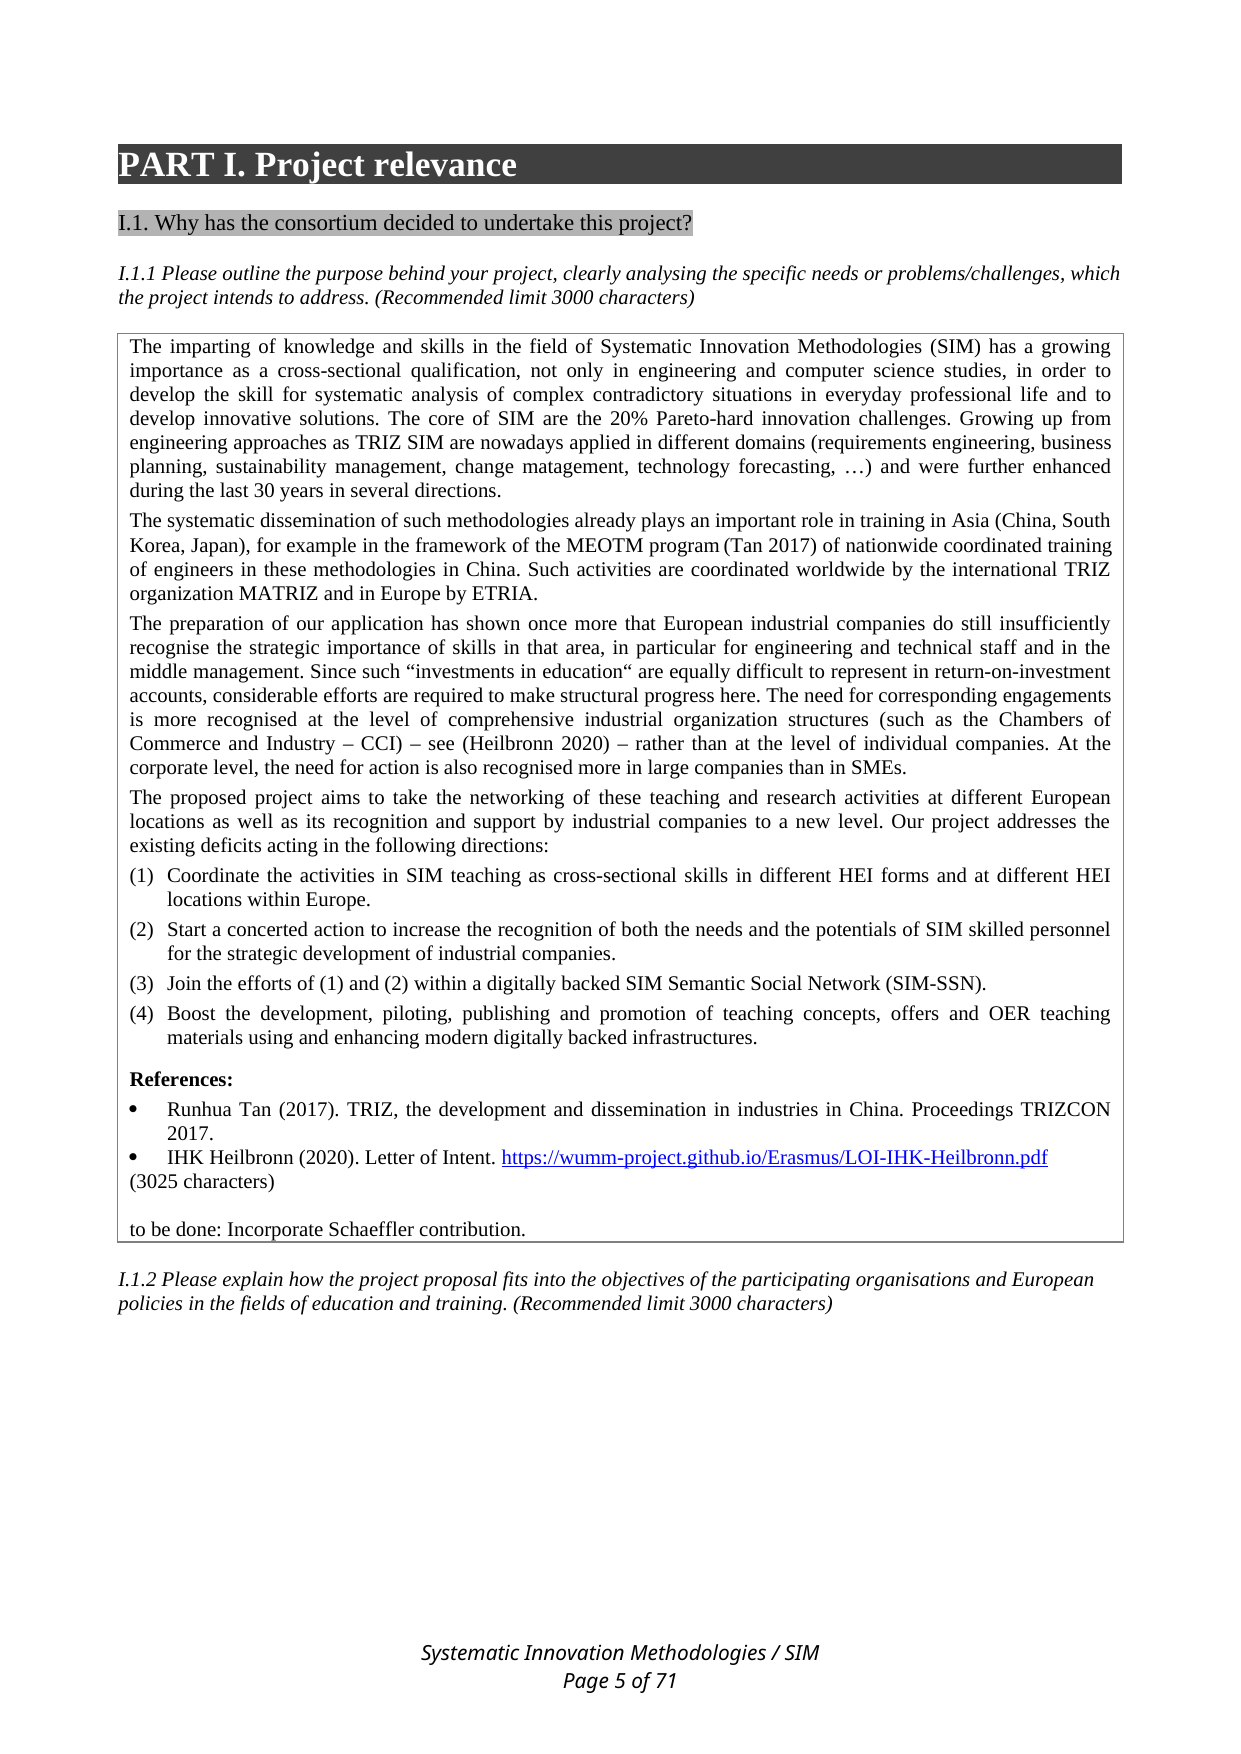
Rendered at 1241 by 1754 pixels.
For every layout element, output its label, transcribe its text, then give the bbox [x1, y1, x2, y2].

subtitle PART I. Project relevance [118, 144, 1122, 184]
table_header The imparting of knowledge and skills in the field of Systematic Innovation Methodologies (SIM) has a growing importance as a cross-sectional qualification, not only in engineering and computer science studies, in order to develop the skill for systematic analysis of complex contradictory situations in everyday professional life and to develop innovative solutions. The core of SIM are the 20% Pareto-hard innovation challenges. Growing up from engineering approaches as TRIZ SIM are nowadays applied in different domains (requirements engineering, business planning, sustainability management, change matagement, technology forecasting, …) and were further enhanced during the last 30 years in several directions. The systematic dissemination of such methodologies already plays an important role in training in Asia (China, South Korea, Japan), for example in the framework of the MEOTM program (Tan 2017) of nationwide coordinated training of engineers in these methodologies in China. Such activities are coordinated worldwide by the international TRIZ organization MATRIZ and in Europe by ETRIA. The preparation of our application has shown once more that European industrial companies do still insufficiently recognise the strategic importance of skills in that area, in particular for engineering and technical staff and in the middle management. Since such “investments in education“ are equally difficult to represent in return-on-investment accounts, considerable efforts are required to make structural progress here. The need for corresponding engagements is more recognised at the level of comprehensive industrial organization structures (such as the Chambers of Commerce and Industry – CCI) – see (Heilbronn 2020) – rather than at the level of individual companies. At the corporate level, the need for action is also recognised more in large companies than in SMEs. The proposed project aims to take the networking of these teaching and research activities at different European locations as well as its recognition and support by industrial companies to a new level. Our project addresses the existing deficits acting in the following directions: Coordinate the activities in SIM teaching as cross-sectional skills in different HEI forms and at different HEI locations within Europe. Start a concerted action to increase the recognition of both the needs and the potentials of SIM skilled personnel for the strategic development of industrial companies. Join the efforts of (1) and (2) within a digitally backed SIM Semantic Social Network (SIM-SSN). Boost the development, piloting, publishing and promotion of teaching concepts, offers and OER teaching materials using and enhancing modern digitally backed infrastructures. References: Runhua Tan (2017). TRIZ, the development and dissemination in industries in China. Proceedings TRIZCON 2017. IHK Heilbronn (2020). Letter of Intent. https://wumm-project.github.io/Erasmus/LOI-IHK-Heilbronn.pdf (3025 characters) to be done: Incorporate Schaeffler contribution. [118, 334, 1123, 1241]
text I.1.1 Please outline the purpose behind your project, clearly analysing the specific needs or problems/challenges, which the project intends to address. (Recommended limit 3000 characters) [118, 261, 1122, 309]
text I.1.2 Please explain how the project proposal fits into the objectives of the participating organisations and European policies in the fields of education and training. (Recommended limit 3000 characters) [118, 1267, 1122, 1315]
text I.1. Why has the consortium decided to undertake this project? [118, 209, 1122, 236]
